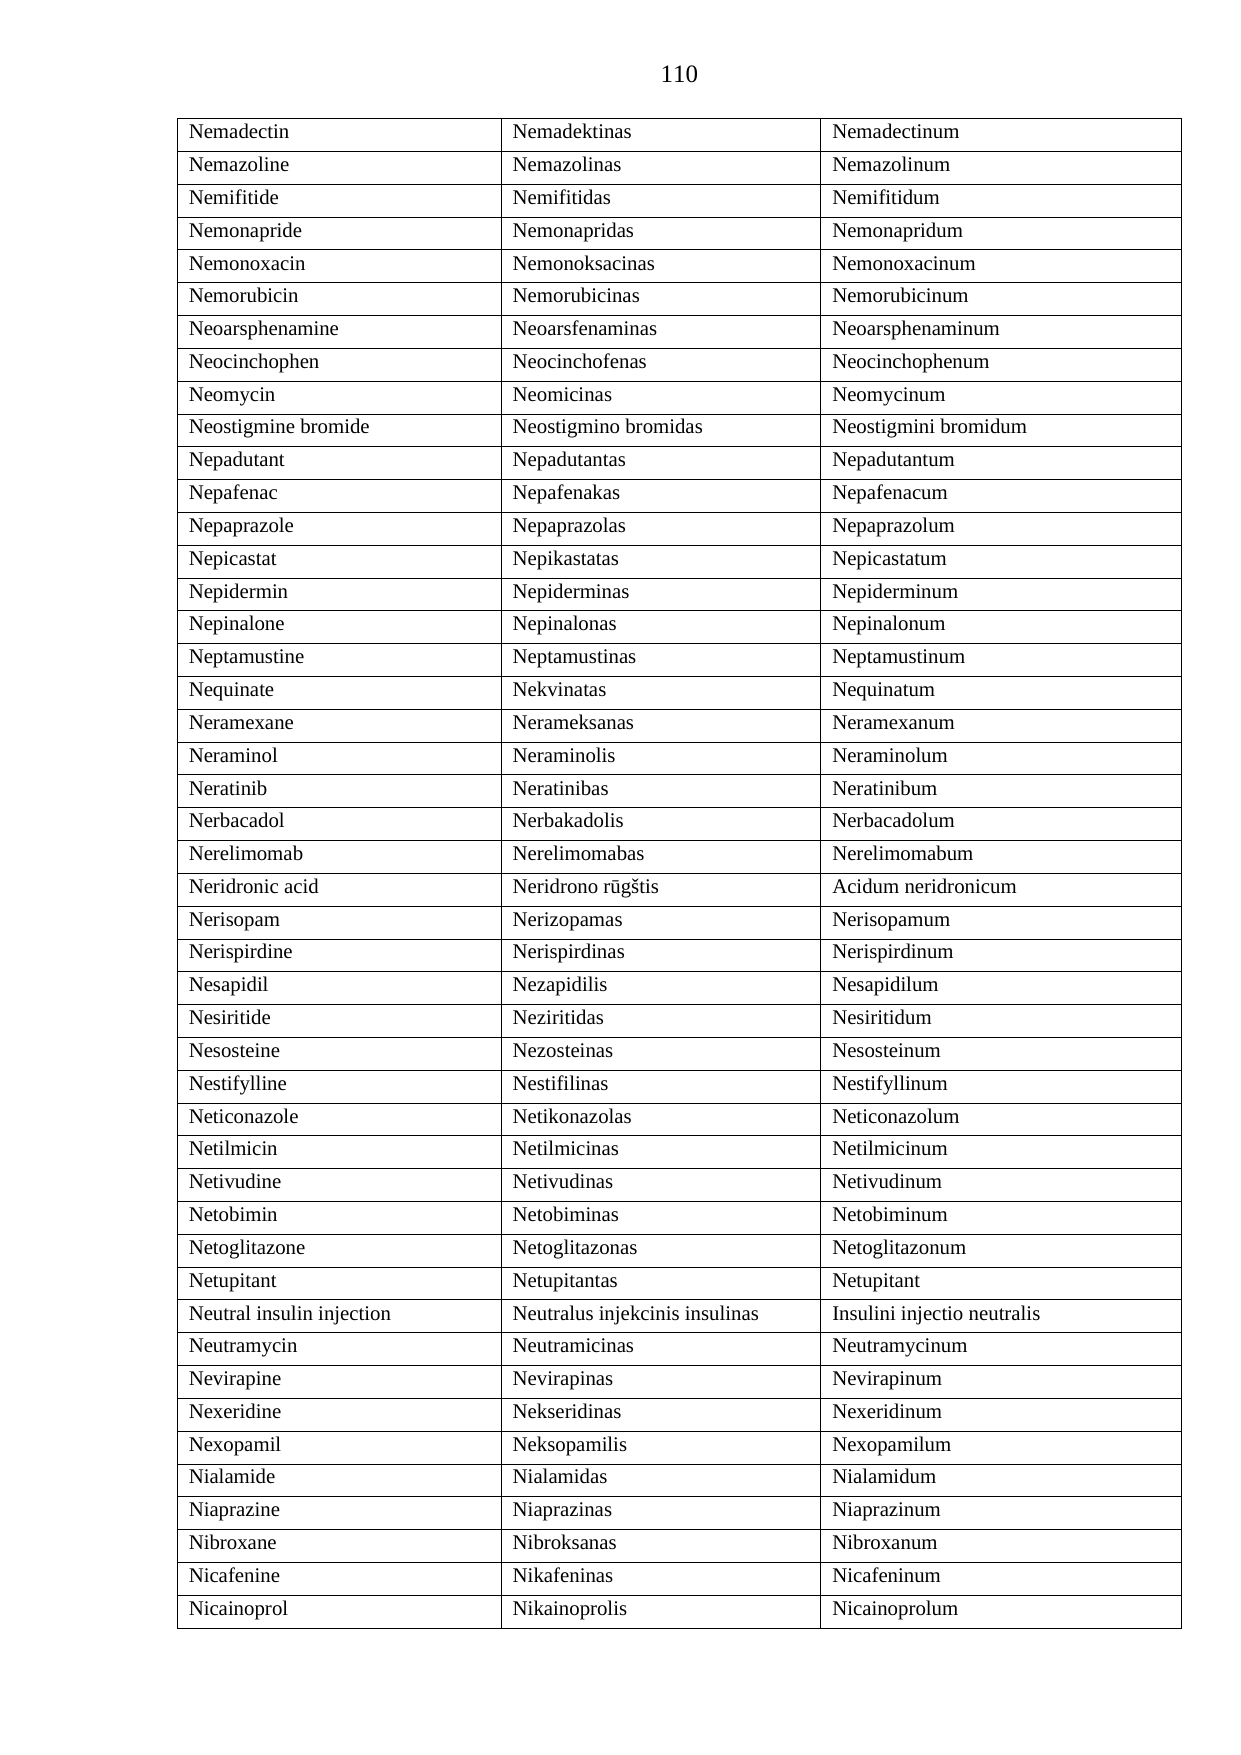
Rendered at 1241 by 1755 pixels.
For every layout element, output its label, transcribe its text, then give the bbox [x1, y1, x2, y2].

table_cell Nepidermin [178, 579, 501, 610]
table_cell Nexeridine [178, 1399, 501, 1431]
table_cell Nemazoline [178, 152, 501, 184]
table_cell Neramexanum [821, 710, 1181, 742]
table_cell Nicainoprolum [821, 1596, 1181, 1627]
table_cell Nicafenine [178, 1563, 501, 1595]
table_cell Netoglitazone [178, 1235, 501, 1267]
table_cell Nemifitide [178, 185, 501, 217]
table_cell Niaprazinum [821, 1497, 1181, 1529]
table_cell Neridrono rūgštis [502, 874, 820, 906]
table_cell Nerisopamum [821, 907, 1181, 938]
table_cell Netivudinas [502, 1169, 820, 1201]
table_cell Nequinatum [821, 677, 1181, 709]
table_cell Nexopamilum [821, 1432, 1181, 1463]
table_cell Neridronic acid [178, 874, 501, 906]
table_cell Neutramycinum [821, 1333, 1181, 1365]
table_cell Neomycinum [821, 382, 1181, 413]
table_cell Nemonoxacinum [821, 250, 1181, 282]
table_cell Nemadectin [178, 119, 501, 151]
table_cell Neksopamilis [502, 1432, 820, 1463]
table_cell Nikainoprolis [502, 1596, 820, 1627]
table_cell Nemonoksacinas [502, 250, 820, 282]
table_cell Nestifyllinum [821, 1071, 1181, 1102]
table_cell Nemadektinas [502, 119, 820, 151]
table_cell Neticonazole [178, 1104, 501, 1135]
table_cell Nicainoprol [178, 1596, 501, 1627]
table_cell Netupitantas [502, 1268, 820, 1299]
table_cell Niaprazine [178, 1497, 501, 1529]
table_cell Nemazolinum [821, 152, 1181, 184]
table_cell Netikonazolas [502, 1104, 820, 1135]
table_cell Neocinchophen [178, 349, 501, 381]
table_cell Nepiderminum [821, 579, 1181, 610]
table_cell Nemonoxacin [178, 250, 501, 282]
table_cell Nerbacadol [178, 808, 501, 840]
table_cell Neutramycin [178, 1333, 501, 1365]
table_cell Nepaprazolas [502, 513, 820, 545]
table_cell Nexopamil [178, 1432, 501, 1463]
table_cell Neutralus injekcinis insulinas [502, 1300, 820, 1332]
table_cell Nerispirdine [178, 940, 501, 971]
table_cell Nemazolinas [502, 152, 820, 184]
table_cell Netobimin [178, 1202, 501, 1234]
table_cell Netilmicin [178, 1136, 501, 1168]
table_cell Nepadutant [178, 447, 501, 479]
table_cell Nepikastatas [502, 546, 820, 577]
table_cell Nesapidilum [821, 972, 1181, 1004]
table_cell Nemonapride [178, 218, 501, 249]
table_cell Nerameksanas [502, 710, 820, 742]
table_cell Nerispirdinas [502, 940, 820, 971]
table_cell Nerizopamas [502, 907, 820, 938]
table_cell Neratinibas [502, 775, 820, 807]
table_cell Neostigmini bromidum [821, 415, 1181, 446]
table_cell Neratinib [178, 775, 501, 807]
table_cell Nesiritide [178, 1005, 501, 1037]
table_cell Neraminolis [502, 743, 820, 774]
table_cell Netupitant [821, 1268, 1181, 1299]
table_cell Nerelimomab [178, 841, 501, 873]
table_cell Nestifylline [178, 1071, 501, 1102]
table_cell Nezosteinas [502, 1038, 820, 1070]
table_cell Neptamustinas [502, 644, 820, 676]
table_cell Neoarsphenaminum [821, 316, 1181, 348]
table_cell Neomycin [178, 382, 501, 413]
table_cell Nevirapine [178, 1366, 501, 1398]
table_cell Nerbakadolis [502, 808, 820, 840]
table_cell Nepafenacum [821, 480, 1181, 512]
table_cell Nibroxane [178, 1530, 501, 1562]
table_cell Neocinchophenum [821, 349, 1181, 381]
table_cell Niaprazinas [502, 1497, 820, 1529]
table_cell Nepaprazole [178, 513, 501, 545]
table_cell Nerelimomabum [821, 841, 1181, 873]
table_cell Nesapidil [178, 972, 501, 1004]
table_cell Neocinchofenas [502, 349, 820, 381]
table_cell Nexeridinum [821, 1399, 1181, 1431]
table_cell Nepaprazolum [821, 513, 1181, 545]
table_cell Insulini injectio neutralis [821, 1300, 1181, 1332]
table_cell Neratinibum [821, 775, 1181, 807]
table_cell Nemifitidum [821, 185, 1181, 217]
table_cell Nesosteine [178, 1038, 501, 1070]
table_cell Nevirapinum [821, 1366, 1181, 1398]
table_cell Netilmicinas [502, 1136, 820, 1168]
table_cell Nezapidilis [502, 972, 820, 1004]
table_cell Nekseridinas [502, 1399, 820, 1431]
table_cell Neptamustinum [821, 644, 1181, 676]
table_cell Neostigmino bromidas [502, 415, 820, 446]
table_cell Netilmicinum [821, 1136, 1181, 1168]
table_cell Netoglitazonum [821, 1235, 1181, 1267]
table_cell Nesosteinum [821, 1038, 1181, 1070]
table_cell Neoarsfenaminas [502, 316, 820, 348]
table_cell Nepadutantum [821, 447, 1181, 479]
table_cell Nesiritidum [821, 1005, 1181, 1037]
table_cell Nemadectinum [821, 119, 1181, 151]
table_cell Neramexane [178, 710, 501, 742]
table_cell Neostigmine bromide [178, 415, 501, 446]
table_cell Nequinate [178, 677, 501, 709]
table_cell Nerelimomabas [502, 841, 820, 873]
table_cell Nemifitidas [502, 185, 820, 217]
table_cell Nerisopam [178, 907, 501, 938]
table_cell Nepinalonum [821, 611, 1181, 643]
table_cell Neraminolum [821, 743, 1181, 774]
table_cell Nepiderminas [502, 579, 820, 610]
table_cell Nepadutantas [502, 447, 820, 479]
table_cell Nialamidum [821, 1465, 1181, 1496]
table_cell Nikafeninas [502, 1563, 820, 1595]
table_cell Nialamide [178, 1465, 501, 1496]
table_cell Nemorubicinas [502, 283, 820, 315]
table_cell Nekvinatas [502, 677, 820, 709]
table_cell Nepicastatum [821, 546, 1181, 577]
table_cell Neticonazolum [821, 1104, 1181, 1135]
table_cell Nibroxanum [821, 1530, 1181, 1562]
table_cell Netobiminum [821, 1202, 1181, 1234]
table_cell Nemonapridum [821, 218, 1181, 249]
table_cell Nepafenakas [502, 480, 820, 512]
table_cell Neutramicinas [502, 1333, 820, 1365]
table_cell Nemorubicin [178, 283, 501, 315]
table_cell Acidum neridronicum [821, 874, 1181, 906]
table_cell Nialamidas [502, 1465, 820, 1496]
table_cell Netoglitazonas [502, 1235, 820, 1267]
table_cell Neptamustine [178, 644, 501, 676]
table_cell Nevirapinas [502, 1366, 820, 1398]
table_cell Nepinalone [178, 611, 501, 643]
table_cell Nemorubicinum [821, 283, 1181, 315]
table_cell Nicafeninum [821, 1563, 1181, 1595]
table_cell Netobiminas [502, 1202, 820, 1234]
table_cell Nepinalonas [502, 611, 820, 643]
table_cell Nepicastat [178, 546, 501, 577]
table_cell Neraminol [178, 743, 501, 774]
table_cell Nibroksanas [502, 1530, 820, 1562]
table_cell Neutral insulin injection [178, 1300, 501, 1332]
table_cell Nemonapridas [502, 218, 820, 249]
table_cell Nepafenac [178, 480, 501, 512]
table_cell Nerispirdinum [821, 940, 1181, 971]
table_cell Netupitant [178, 1268, 501, 1299]
table_cell Neomicinas [502, 382, 820, 413]
table_cell Nerbacadolum [821, 808, 1181, 840]
table_cell Nestifilinas [502, 1071, 820, 1102]
table_cell Neoarsphenamine [178, 316, 501, 348]
table_cell Neziritidas [502, 1005, 820, 1037]
table_cell Netivudine [178, 1169, 501, 1201]
table_cell Netivudinum [821, 1169, 1181, 1201]
